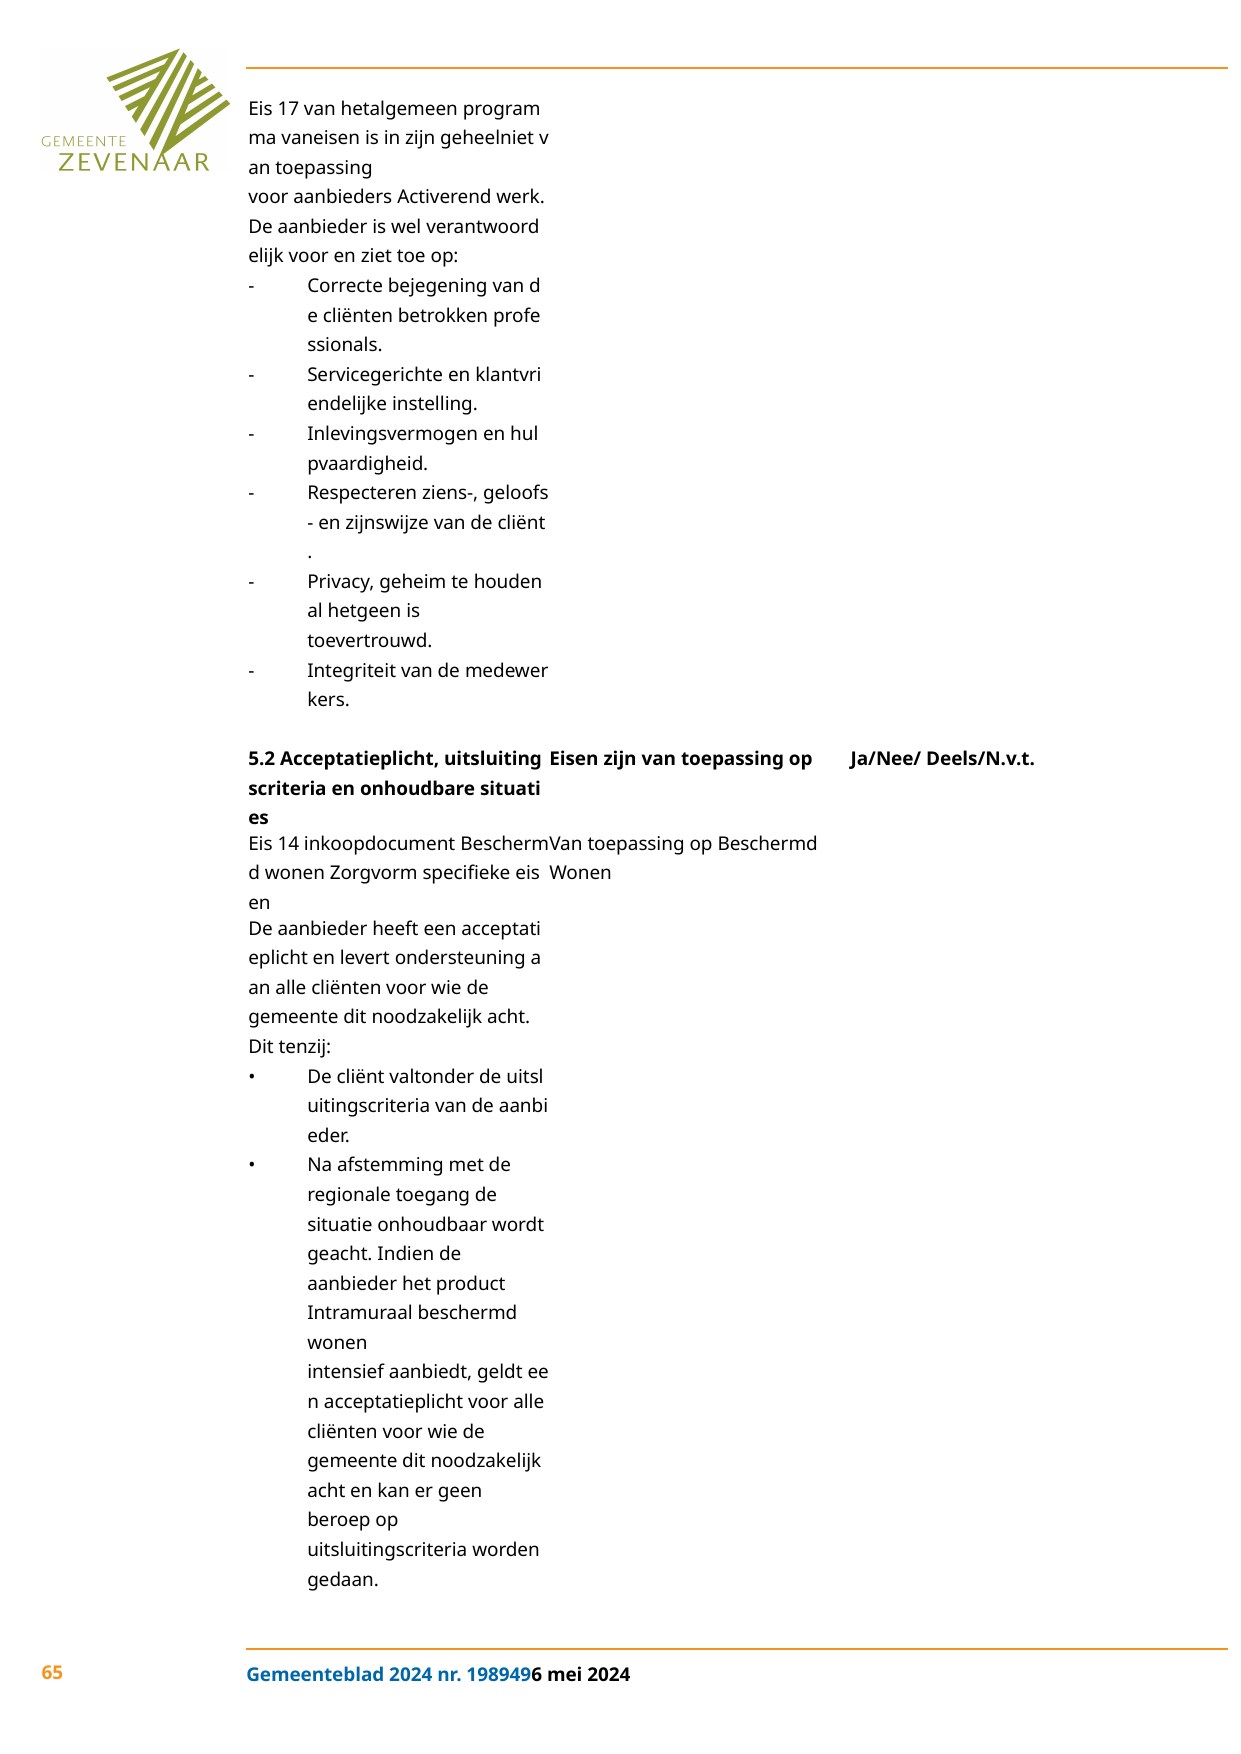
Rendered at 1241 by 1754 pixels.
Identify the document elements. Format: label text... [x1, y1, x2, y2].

table_cell Eis 17 van hetalgemeen programma vaneisen is in zijn geheelniet van toepassing voor aanbieders Activerend werk.De aanbieder is wel verantwoordelijk voor en ziet toe op: Correcte bejegening van de cliënten betrokken professionals. Servicegerichte en klantvriendelijke instelling. Inlevingsvermogen en hulpvaardigheid. Respecteren ziens-, geloofs- en zijnswijze van de cliënt. Privacy, geheim te houden al hetgeen is toevertrouwd. Integriteit van de medewerkers. [248, 95, 549, 712]
table_cell [850, 95, 1152, 712]
table_cell [549, 95, 850, 712]
table_cell [549, 915, 850, 1591]
table_cell Eis 14 inkoopdocument Beschermd wonen Zorgvorm specifieke eisen [248, 830, 549, 915]
table_cell [850, 830, 1152, 915]
table_cell De aanbieder heeft een acceptatieplicht en levert ondersteuning aan alle cliënten voor wie de gemeente dit noodzakelijk acht. Dit tenzij: De cliënt valtonder de uitsluitingscriteria van de aanbieder. Na afstemming met de regionale toegang de situatie onhoudbaar wordt geacht. Indien de aanbieder het product Intramuraal beschermd wonen intensief aanbiedt, geldt een acceptatieplicht voor alle cliënten voor wie de gemeente dit noodzakelijk acht en kan er geen beroep op uitsluitingscriteria worden gedaan. [248, 915, 549, 1591]
table_header 5.2 Acceptatieplicht, uitsluitingscriteria en onhoudbare situaties [248, 745, 549, 830]
table_cell Van toepassing op Beschermd Wonen [549, 830, 850, 915]
table_header Ja/Nee/ Deels/N.v.t. [850, 745, 1152, 830]
table_header Eisen zijn van toepassing op [549, 745, 850, 830]
table_cell [850, 915, 1152, 1591]
picture [41, 47, 231, 172]
